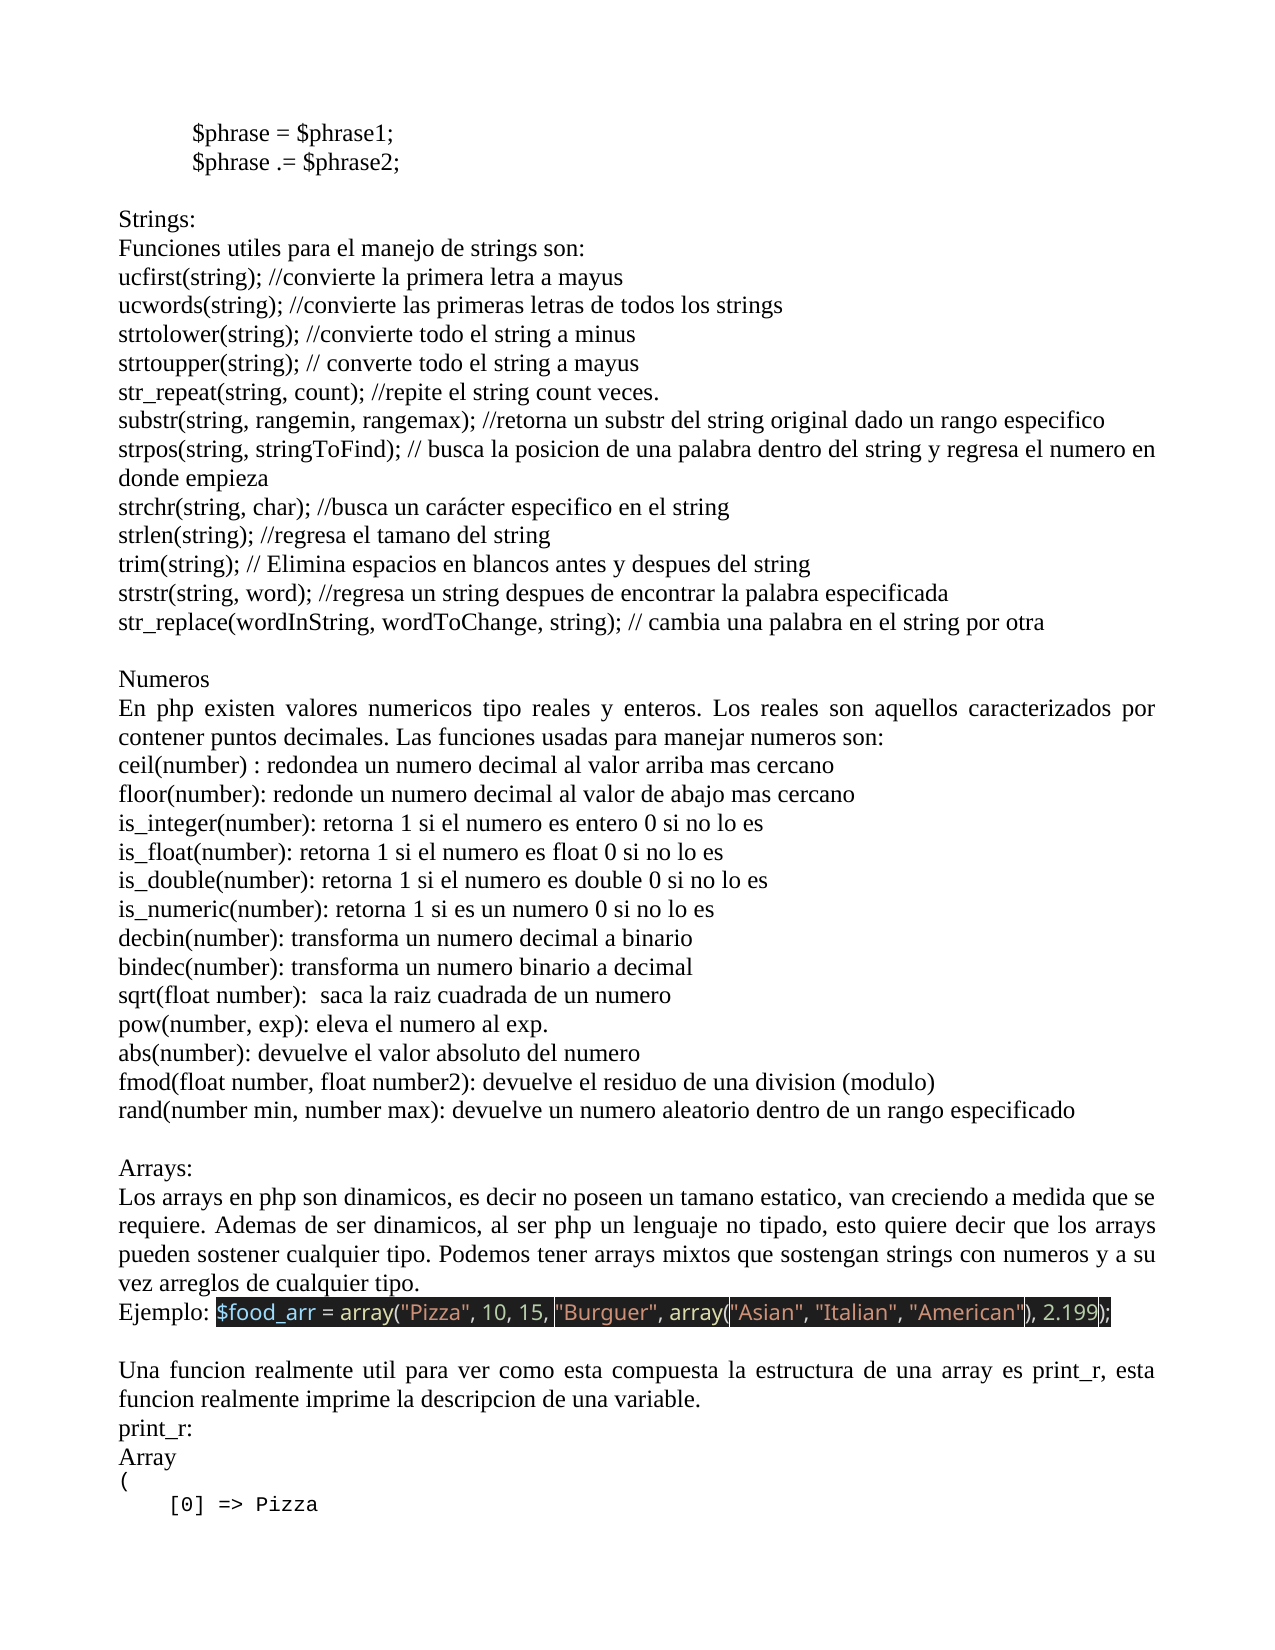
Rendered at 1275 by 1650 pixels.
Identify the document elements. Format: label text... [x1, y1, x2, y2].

text Una funcion realmente util para ver como esta compuesta la estructura de una array es print_r, esta funcion realmente imprime la descripcion de una variable. [118, 1355, 1157, 1413]
text Strings: [118, 204, 1157, 233]
text decbin(number): transforma un numero decimal a binario [118, 923, 1157, 952]
text bindec(number): transforma un numero binario a decimal [118, 952, 1157, 981]
text str_repeat(string, count); //repite el string count veces. [118, 377, 1157, 406]
text ceil(number) : redondea un numero decimal al valor arriba mas cercano [118, 751, 1157, 779]
text ucwords(string); //convierte las primeras letras de todos los strings [118, 291, 1157, 319]
text print_r: [118, 1413, 1157, 1442]
text strchr(string, char); //busca un carácter especifico en el string [118, 492, 1157, 521]
text Ejemplo: $food_arr = array("Pizza", 10, 15, "Burguer", array("Asian", "Italian", "American"), 2.199); [118, 1297, 1157, 1327]
text substr(string, rangemin, rangemax); //retorna un substr del string original dado un rango especifico [118, 406, 1157, 434]
text floor(number): redonde un numero decimal al valor de abajo mas cercano [118, 779, 1157, 808]
text abs(number): devuelve el valor absoluto del numero [118, 1038, 1157, 1067]
text Arrays: [118, 1153, 1157, 1182]
text $phrase .= $phrase2; [118, 147, 1157, 176]
text trim(string); // Elimina espacios en blancos antes y despues del string [118, 549, 1157, 578]
text strpos(string, stringToFind); // busca la posicion de una palabra dentro del string y regresa el numero en donde empieza [118, 434, 1157, 492]
text strtolower(string); //convierte todo el string a minus [118, 319, 1157, 348]
text strlen(string); //regresa el tamano del string [118, 521, 1157, 549]
text En php existen valores numericos tipo reales y enteros. Los reales son aquellos caracterizados por contener puntos decimales. Las funciones usadas para manejar numeros son: [118, 693, 1157, 751]
text is_numeric(number): retorna 1 si es un numero 0 si no lo es [118, 894, 1157, 923]
text $phrase = $phrase1; [118, 118, 1157, 147]
text str_replace(wordInString, wordToChange, string); // cambia una palabra en el string por otra [118, 607, 1157, 636]
text Numeros [118, 664, 1157, 693]
text is_integer(number): retorna 1 si el numero es entero 0 si no lo es [118, 808, 1157, 837]
text Funciones utiles para el manejo de strings son: [118, 233, 1157, 262]
text strtoupper(string); // converte todo el string a mayus [118, 348, 1157, 377]
text pow(number, exp): eleva el numero al exp. [118, 1009, 1157, 1038]
text [0] => Pizza [118, 1494, 1157, 1518]
text rand(number min, number max): devuelve un numero aleatorio dentro de un rango especificado [118, 1096, 1157, 1124]
text sqrt(float number): saca la raiz cuadrada de un numero [118, 981, 1157, 1009]
text is_float(number): retorna 1 si el numero es float 0 si no lo es [118, 837, 1157, 866]
text ucfirst(string); //convierte la primera letra a mayus [118, 262, 1157, 291]
text strstr(string, word); //regresa un string despues de encontrar la palabra especificada [118, 578, 1157, 607]
text is_double(number): retorna 1 si el numero es double 0 si no lo es [118, 866, 1157, 894]
text Los arrays en php son dinamicos, es decir no poseen un tamano estatico, van creciendo a medida que se requiere. Ademas de ser dinamicos, al ser php un lenguaje no tipado, esto quiere decir que los arrays pueden sostener cualquier tipo. Podemos tener arrays mixtos que sostengan strings con numeros y a su vez arreglos de cualquier tipo. [118, 1182, 1157, 1297]
text Array [118, 1442, 1157, 1470]
text fmod(float number, float number2): devuelve el residuo de una division (modulo) [118, 1067, 1157, 1096]
text ( [118, 1470, 1157, 1494]
